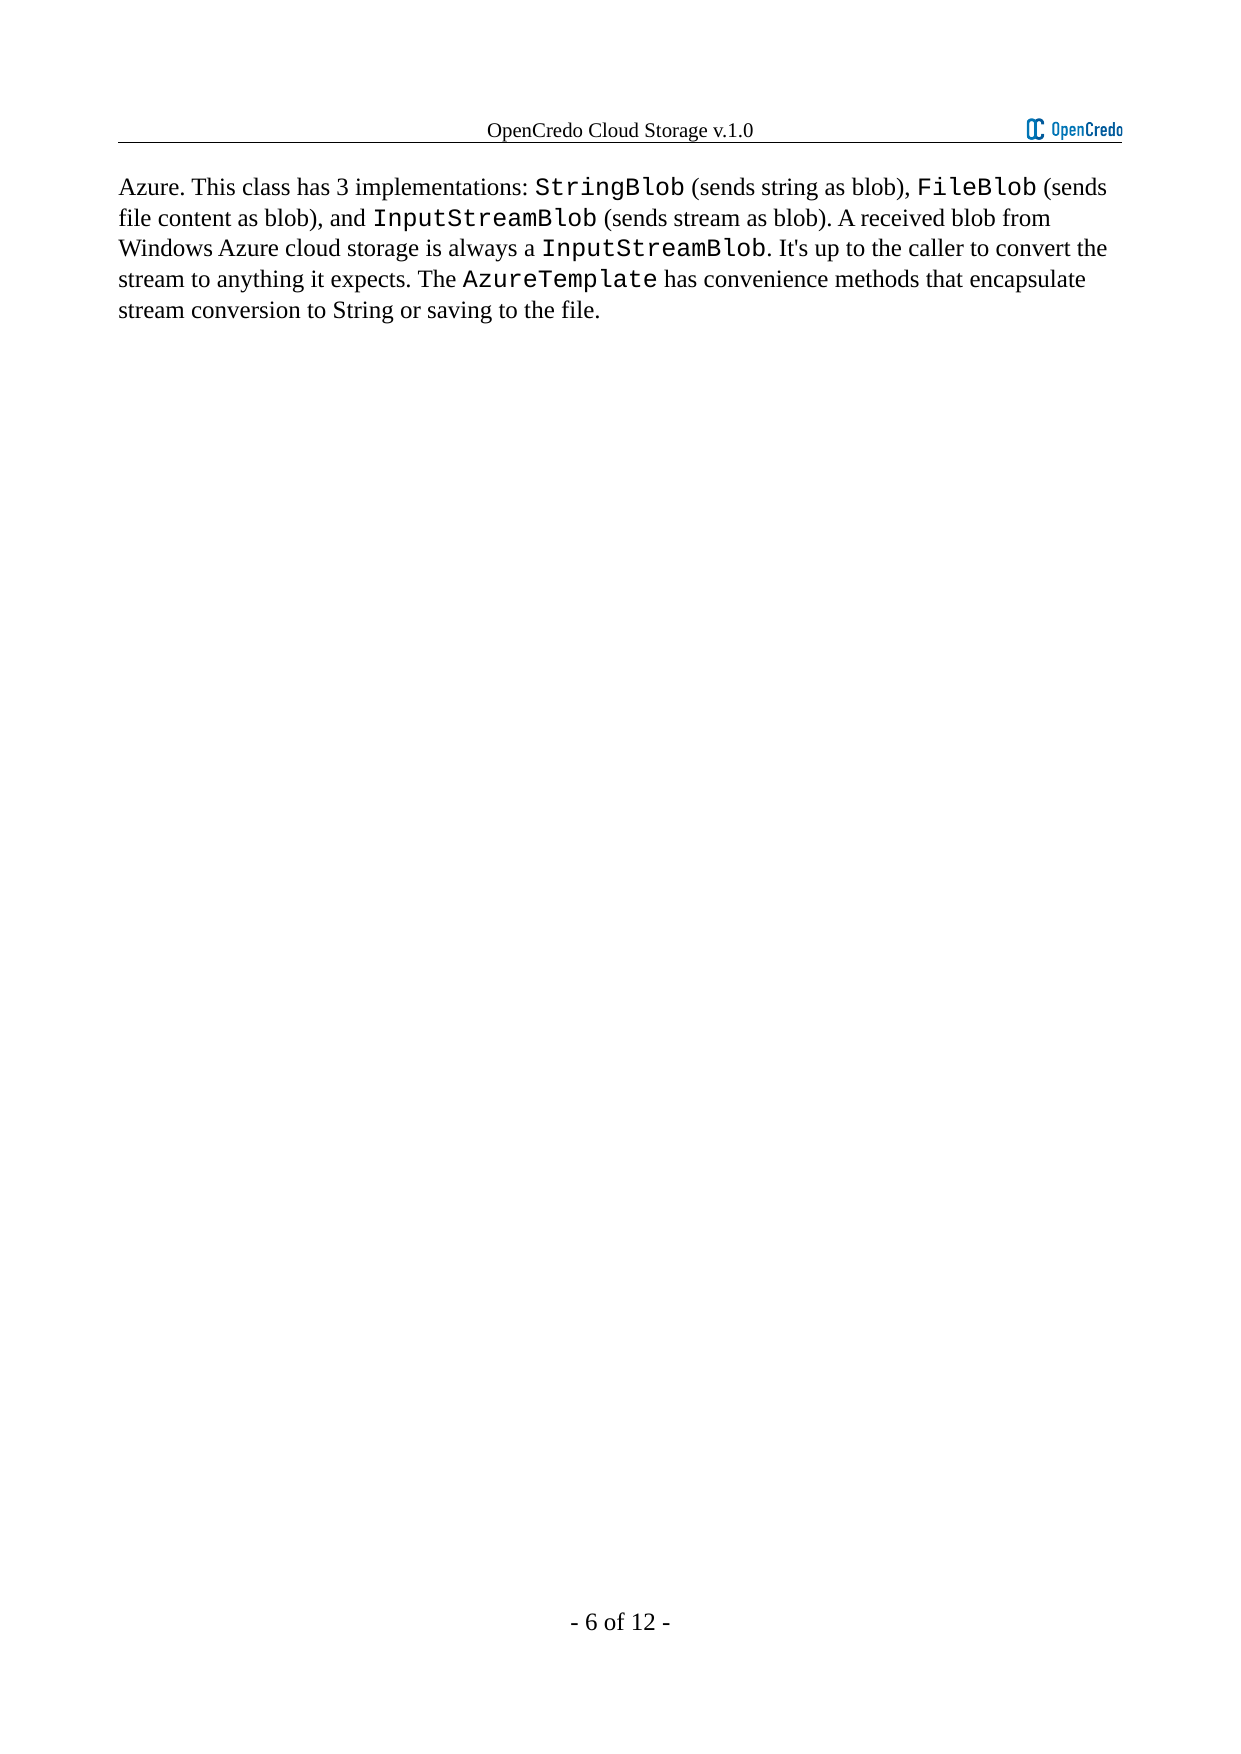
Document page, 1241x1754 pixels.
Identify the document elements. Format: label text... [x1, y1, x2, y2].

text Azure. This class has 3 implementations: StringBlob (sends string as blob), FileBlob (sends file content as blob), and InputStreamBlob (sends stream as blob). A received blob from Windows Azure cloud storage is always a InputStreamBlob. It's up to the caller to convert the stream to anything it expects. The AzureTemplate has convenience methods that encapsulate stream conversion to String or saving to the file. [118, 172, 1122, 324]
picture [1026, 118, 1123, 140]
